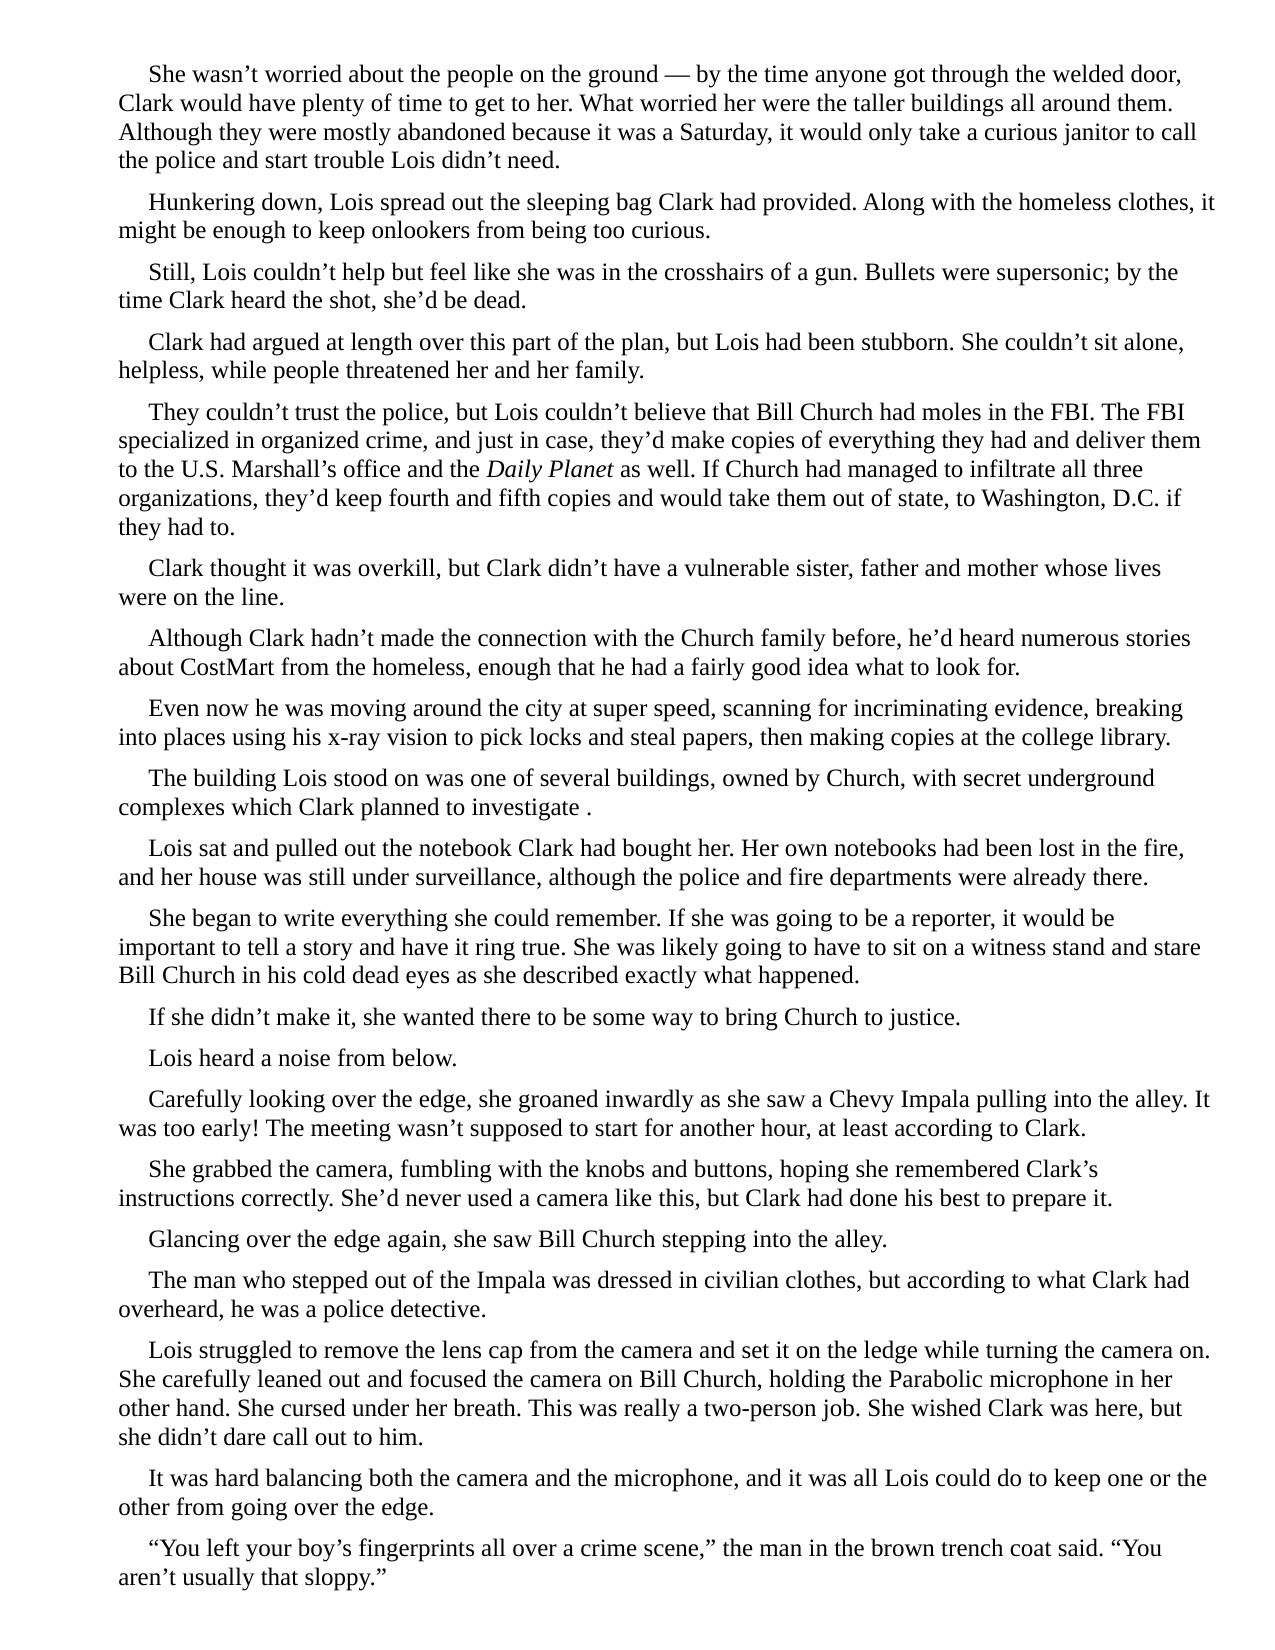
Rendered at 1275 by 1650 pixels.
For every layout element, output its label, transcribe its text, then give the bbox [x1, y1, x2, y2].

text Glancing over the edge again, she saw Bill Church stepping into the alley. [118, 1224, 1216, 1253]
text Lois struggled to remove the lens cap from the camera and set it on the ledge while turning the camera on. She carefully leaned out and focused the camera on Bill Church, holding the Parabolic microphone in her other hand. She cursed under her breath. This was really a two-person job. She wished Clark was here, but she didn’t dare call out to him. [118, 1335, 1216, 1450]
text Although Clark hadn’t made the connection with the Church family before, he’d heard numerous stories about CostMart from the homeless, enough that he had a fairly good idea what to look for. [118, 623, 1216, 680]
text Even now he was moving around the city at super speed, scanning for incriminating evidence, breaking into places using his x-ray vision to pick locks and steal papers, then making copies at the college library. [118, 693, 1216, 750]
text Hunkering down, Lois spread out the sleeping bag Clark had provided. Along with the homeless clothes, it might be enough to keep onlookers from being too curious. [118, 187, 1216, 244]
text If she didn’t make it, she wanted there to be some way to bring Church to justice. [118, 1002, 1216, 1030]
text Lois heard a noise from below. [118, 1043, 1216, 1072]
text She began to write everything she could remember. If she was going to be a reporter, it would be important to tell a story and have it ring true. She was likely going to have to sit on a witness stand and stare Bill Church in his cold dead eyes as she described exactly what happened. [118, 903, 1216, 989]
text The building Lois stood on was one of several buildings, owned by Church, with secret underground complexes which Clark planned to investigate . [118, 763, 1216, 820]
text The man who stepped out of the Impala was dressed in civilian clothes, but according to what Clark had overheard, he was a police detective. [118, 1265, 1216, 1323]
text Still, Lois couldn’t help but feel like she was in the crosshairs of a gun. Bullets were supersonic; by the time Clark heard the shot, she’d be dead. [118, 257, 1216, 314]
text Clark had argued at length over this part of the plan, but Lois had been stubborn. She couldn’t sit alone, helpless, while people threatened her and her family. [118, 327, 1216, 384]
text Clark thought it was overkill, but Clark didn’t have a vulnerable sister, father and mother whose lives were on the line. [118, 553, 1216, 610]
text She grabbed the camera, fumbling with the knobs and buttons, hoping she remembered Clark’s instructions correctly. She’d never used a camera like this, but Clark had done his best to prepare it. [118, 1154, 1216, 1212]
text They couldn’t trust the police, but Lois couldn’t believe that Bill Church had moles in the FBI. The FBI specialized in organized crime, and just in case, they’d make copies of everything they had and deliver them to the U.S. Marshall’s office and the Daily Planet as well. If Church had managed to infiltrate all three organizations, they’d keep fourth and fifth copies and would take them out of state, to Washington, D.C. if they had to. [118, 397, 1216, 540]
text Carefully looking over the edge, she groaned inwardly as she saw a Chevy Impala pulling into the alley. It was too early! The meeting wasn’t supposed to start for another hour, at least according to Clark. [118, 1084, 1216, 1142]
text Lois sat and pulled out the notebook Clark had bought her. Her own notebooks had been lost in the fire, and her house was still under surveillance, although the police and fire departments were already there. [118, 833, 1216, 890]
text It was hard balancing both the camera and the microphone, and it was all Lois could do to keep one or the other from going over the edge. [118, 1463, 1216, 1520]
text She wasn’t worried about the people on the ground — by the time anyone got through the welded door, Clark would have plenty of time to get to her. What worried her were the taller buildings all around them. Although they were mostly abandoned because it was a Saturday, it would only take a curious janitor to call the police and start trouble Lois didn’t need. [118, 59, 1216, 174]
text “You left your boy’s fingerprints all over a crime scene,” the man in the brown trench coat said. “You aren’t usually that sloppy.” [118, 1533, 1216, 1590]
